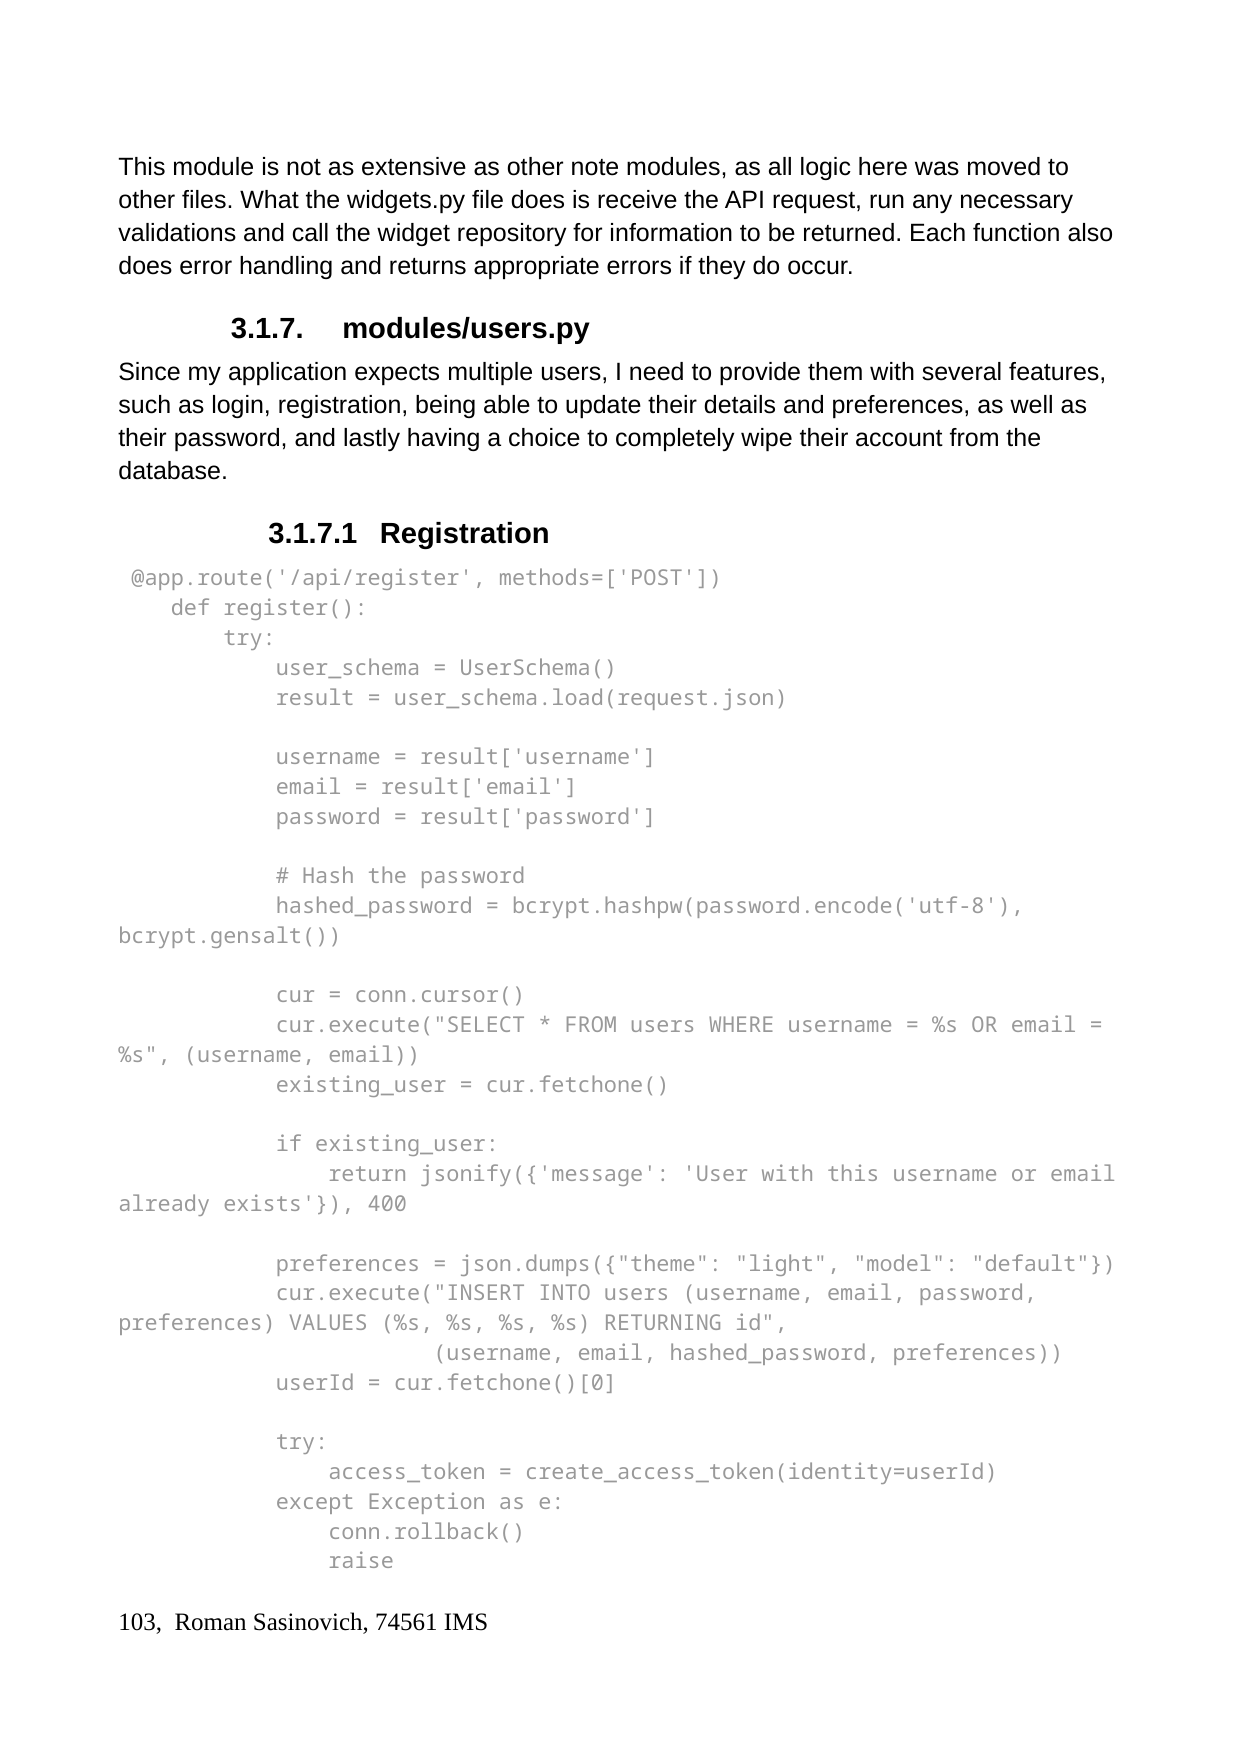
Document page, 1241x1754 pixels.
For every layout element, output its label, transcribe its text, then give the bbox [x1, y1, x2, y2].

text try: [118, 622, 1122, 652]
text return jsonify({'message': 'User with this username or email already exists'}), 400 [118, 1158, 1122, 1218]
text hashed_password = bcrypt.hashpw(password.encode('utf-8'), bcrypt.gensalt()) [118, 890, 1122, 949]
text Since my application expects multiple users, I need to provide them with several features, such as login, registration, being able to update their details and preferences, as well as their password, and lastly having a choice to completely wipe their account from the database. [118, 357, 1122, 485]
text try: [118, 1426, 1122, 1456]
subtitle Registration [268, 516, 1122, 550]
text existing_user = cur.fetchone() [118, 1069, 1122, 1098]
text cur.execute("INSERT INTO users (username, email, password, preferences) VALUES (%s, %s, %s, %s) RETURNING id", [118, 1277, 1122, 1337]
text conn.rollback() [118, 1516, 1122, 1545]
text access_token = create_access_token(identity=userId) [118, 1456, 1122, 1486]
text username = result['username'] [118, 741, 1122, 771]
text preferences = json.dumps({"theme": "light", "model": "default"}) [118, 1247, 1122, 1277]
text email = result['email'] [118, 771, 1122, 801]
text userId = cur.fetchone()[0] [118, 1367, 1122, 1396]
text result = user_schema.load(request.json) [118, 681, 1122, 711]
text This module is not as extensive as other note modules, as all logic here was moved to other files. What the widgets.py file does is receive the API request, run any necessary validations and call the widget repository for information to be returned. Each function also does error handling and returns appropriate errors if they do occur. [118, 152, 1122, 280]
text @app.route('/api/register', methods=['POST']) [118, 562, 1122, 592]
text cur = conn.cursor() [118, 979, 1122, 1009]
text def register(): [118, 592, 1122, 622]
text (username, email, hashed_password, preferences)) [118, 1337, 1122, 1367]
subtitle modules/users.py [231, 311, 1122, 345]
text # Hash the password [118, 860, 1122, 890]
text cur.execute("SELECT * FROM users WHERE username = %s OR email = %s", (username, email)) [118, 1009, 1122, 1069]
text user_schema = UserSchema() [118, 652, 1122, 681]
text if existing_user: [118, 1128, 1122, 1158]
text raise [118, 1545, 1122, 1575]
text password = result['password'] [118, 801, 1122, 830]
text except Exception as e: [118, 1486, 1122, 1516]
